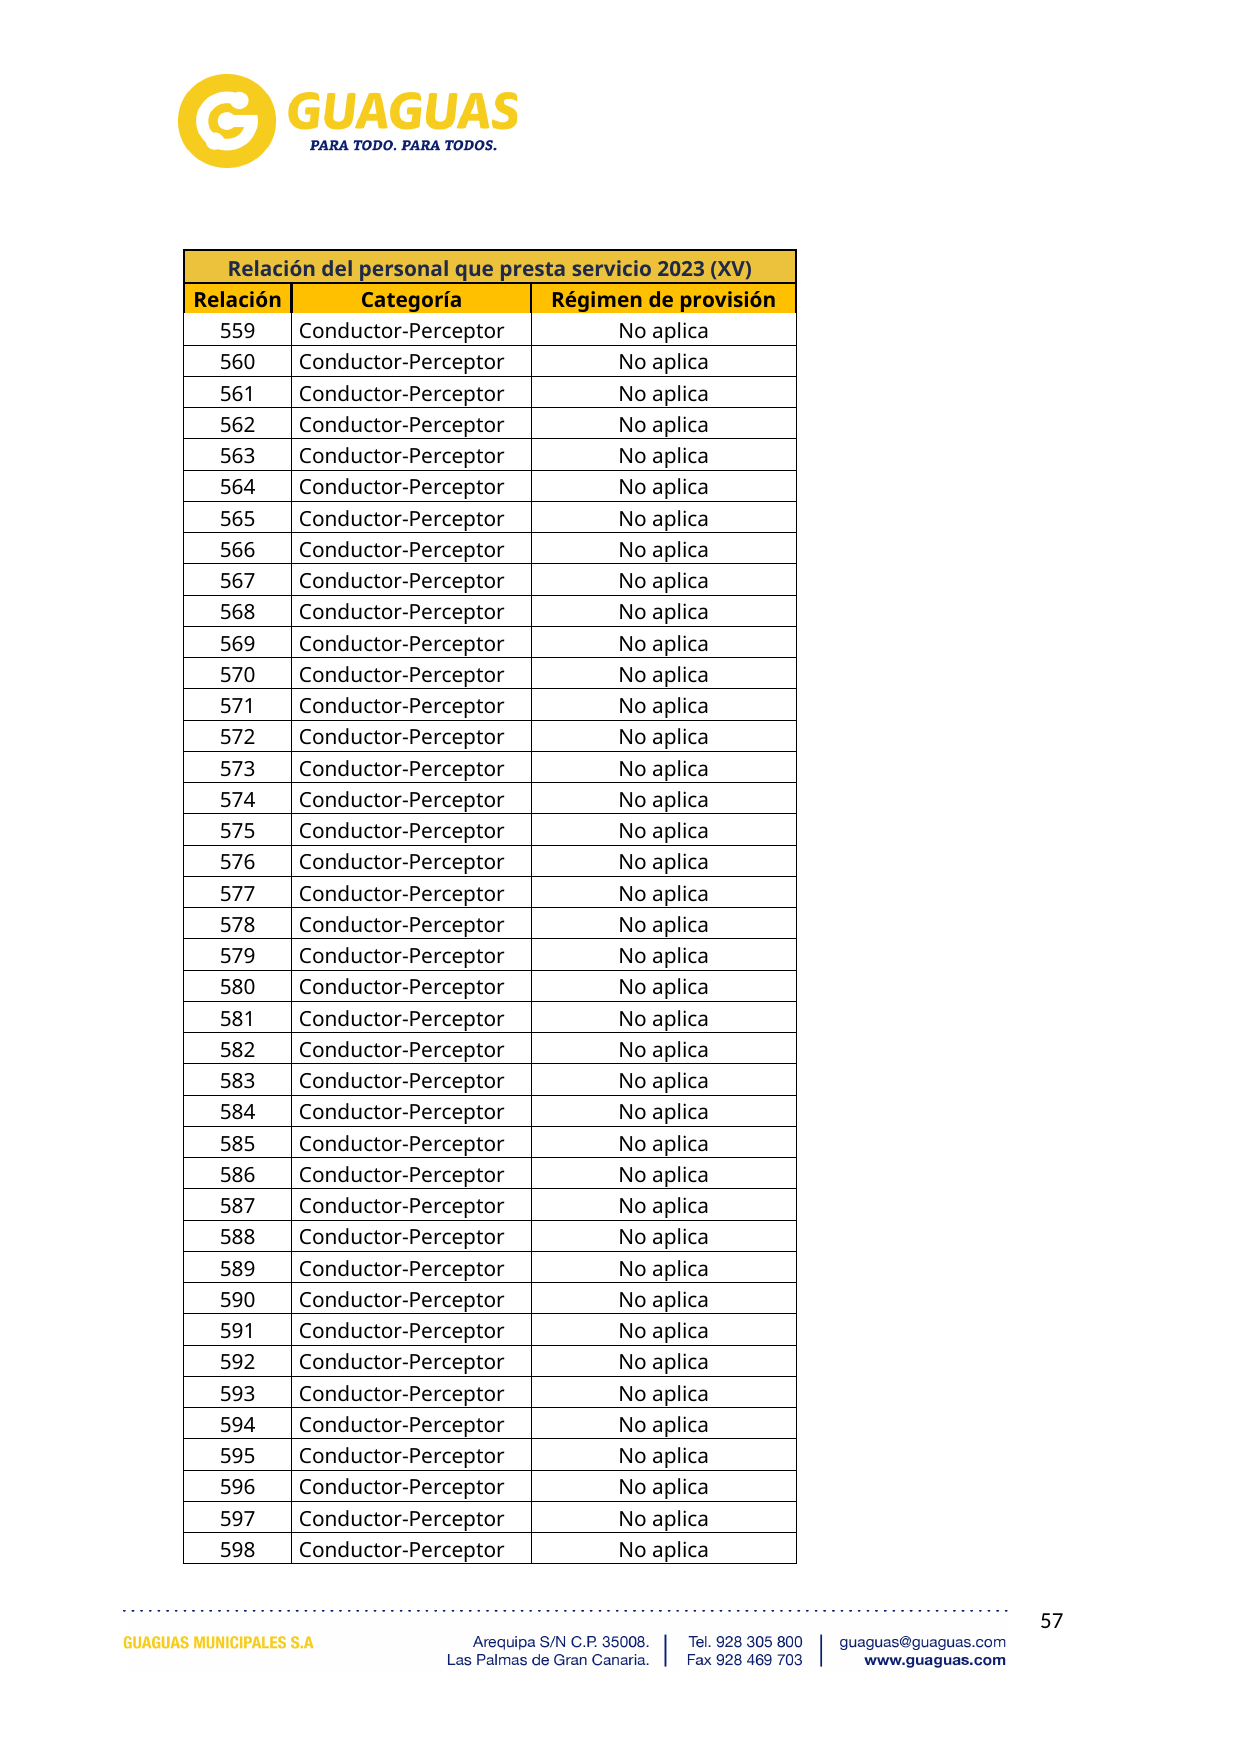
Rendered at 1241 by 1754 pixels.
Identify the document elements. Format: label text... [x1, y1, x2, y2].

table_cell No aplica [532, 346, 796, 376]
table_cell 579 [184, 939, 291, 969]
table_cell No aplica [532, 971, 796, 1001]
table_cell No aplica [532, 502, 796, 532]
table_cell No aplica [532, 313, 796, 344]
table_cell 589 [184, 1252, 291, 1282]
table_cell 577 [184, 877, 291, 907]
table_cell Categoría [293, 284, 530, 313]
table_cell 583 [184, 1064, 291, 1094]
table_cell Conductor-Perceptor [292, 439, 531, 469]
table_cell No aplica [532, 471, 796, 501]
table_cell No aplica [532, 1346, 796, 1376]
table_cell Conductor-Perceptor [292, 1252, 531, 1282]
table_cell Conductor-Perceptor [292, 533, 531, 563]
table_cell Conductor-Perceptor [292, 783, 531, 813]
table_cell 593 [184, 1377, 291, 1407]
table_cell 562 [184, 408, 291, 438]
table_cell Conductor-Perceptor [292, 564, 531, 594]
table_cell 590 [184, 1283, 291, 1313]
table_cell 595 [184, 1439, 291, 1469]
table_cell No aplica [532, 627, 796, 657]
table_cell No aplica [532, 1158, 796, 1188]
table_cell Conductor-Perceptor [292, 1346, 531, 1376]
table_cell No aplica [532, 1096, 796, 1126]
table_cell No aplica [532, 1471, 796, 1501]
table_cell Conductor-Perceptor [292, 1283, 531, 1313]
table_cell Conductor-Perceptor [292, 1189, 531, 1219]
table_cell Conductor-Perceptor [292, 627, 531, 657]
table_cell 584 [184, 1096, 291, 1126]
table_cell 594 [184, 1408, 291, 1438]
table_cell No aplica [532, 564, 796, 594]
table_cell Conductor-Perceptor [292, 721, 531, 751]
table_cell Conductor-Perceptor [292, 689, 531, 719]
table_cell Conductor-Perceptor [292, 846, 531, 876]
table_cell 576 [184, 846, 291, 876]
table_cell Conductor-Perceptor [292, 596, 531, 626]
table_cell No aplica [532, 1127, 796, 1157]
table_cell No aplica [532, 783, 796, 813]
table_cell No aplica [532, 908, 796, 938]
table_cell 563 [184, 439, 291, 469]
table_cell Conductor-Perceptor [292, 1002, 531, 1032]
table_cell Conductor-Perceptor [292, 1158, 531, 1188]
table_cell 571 [184, 689, 291, 719]
table_cell 573 [184, 752, 291, 782]
table_cell Conductor-Perceptor [292, 377, 531, 407]
table_cell 559 [184, 313, 291, 344]
table_cell 586 [184, 1158, 291, 1188]
table_cell No aplica [532, 1502, 796, 1532]
table_cell 580 [184, 971, 291, 1001]
table_cell 596 [184, 1471, 291, 1501]
table_cell Conductor-Perceptor [292, 1221, 531, 1251]
table_cell Conductor-Perceptor [292, 658, 531, 688]
table_cell No aplica [532, 752, 796, 782]
table_cell No aplica [532, 1221, 796, 1251]
table_cell No aplica [532, 1533, 796, 1563]
table_cell Conductor-Perceptor [292, 1408, 531, 1438]
table_cell Conductor-Perceptor [292, 1127, 531, 1157]
table_cell No aplica [532, 658, 796, 688]
table_cell 598 [184, 1533, 291, 1563]
table_cell 581 [184, 1002, 291, 1032]
table_cell 560 [184, 346, 291, 376]
table_cell No aplica [532, 533, 796, 563]
table_cell 588 [184, 1221, 291, 1251]
table_cell Conductor-Perceptor [292, 1096, 531, 1126]
table_cell Conductor-Perceptor [292, 471, 531, 501]
table_cell Conductor-Perceptor [292, 752, 531, 782]
table_header Relación del personal que presta servicio 2023 (XV) [185, 251, 795, 282]
table_cell 587 [184, 1189, 291, 1219]
table_cell Conductor-Perceptor [292, 1033, 531, 1063]
table_cell Conductor-Perceptor [292, 1533, 531, 1563]
table_cell 570 [184, 658, 291, 688]
table_cell No aplica [532, 439, 796, 469]
table_cell No aplica [532, 1064, 796, 1094]
table_cell No aplica [532, 689, 796, 719]
table_cell No aplica [532, 596, 796, 626]
table_cell Conductor-Perceptor [292, 1439, 531, 1469]
table_cell No aplica [532, 939, 796, 969]
table_cell No aplica [532, 1283, 796, 1313]
table_cell No aplica [532, 1408, 796, 1438]
table_cell No aplica [532, 1189, 796, 1219]
table_cell Conductor-Perceptor [292, 502, 531, 532]
table_cell Conductor-Perceptor [292, 1377, 531, 1407]
table_cell No aplica [532, 377, 796, 407]
table_cell No aplica [532, 1002, 796, 1032]
table_cell Conductor-Perceptor [292, 346, 531, 376]
table_cell 597 [184, 1502, 291, 1532]
table_cell 569 [184, 627, 291, 657]
table_cell Conductor-Perceptor [292, 1471, 531, 1501]
table_cell 561 [184, 377, 291, 407]
table_cell 572 [184, 721, 291, 751]
table_cell 585 [184, 1127, 291, 1157]
table_cell 568 [184, 596, 291, 626]
table_cell 582 [184, 1033, 291, 1063]
table_cell 564 [184, 471, 291, 501]
table_cell Conductor-Perceptor [292, 408, 531, 438]
table_cell No aplica [532, 1439, 796, 1469]
table_cell No aplica [532, 877, 796, 907]
table_cell 567 [184, 564, 291, 594]
table_cell Conductor-Perceptor [292, 1502, 531, 1532]
table_cell Conductor-Perceptor [292, 814, 531, 844]
table_cell Conductor-Perceptor [292, 313, 531, 344]
table_cell No aplica [532, 1033, 796, 1063]
table_cell No aplica [532, 1314, 796, 1344]
table_cell No aplica [532, 408, 796, 438]
table_cell No aplica [532, 1377, 796, 1407]
table_cell Conductor-Perceptor [292, 971, 531, 1001]
table_cell No aplica [532, 814, 796, 844]
table_cell No aplica [532, 846, 796, 876]
table_cell Conductor-Perceptor [292, 1314, 531, 1344]
table_cell 578 [184, 908, 291, 938]
table_cell 565 [184, 502, 291, 532]
table_cell Conductor-Perceptor [292, 1064, 531, 1094]
table_cell 574 [184, 783, 291, 813]
table_cell Conductor-Perceptor [292, 877, 531, 907]
table_cell Conductor-Perceptor [292, 939, 531, 969]
table_cell 592 [184, 1346, 291, 1376]
table_cell 591 [184, 1314, 291, 1344]
table_cell Conductor-Perceptor [292, 908, 531, 938]
table_cell Relación [185, 284, 290, 313]
table_cell Régimen de provisión [532, 284, 795, 313]
table_cell 575 [184, 814, 291, 844]
table_cell 566 [184, 533, 291, 563]
table_cell No aplica [532, 1252, 796, 1282]
table_cell No aplica [532, 721, 796, 751]
